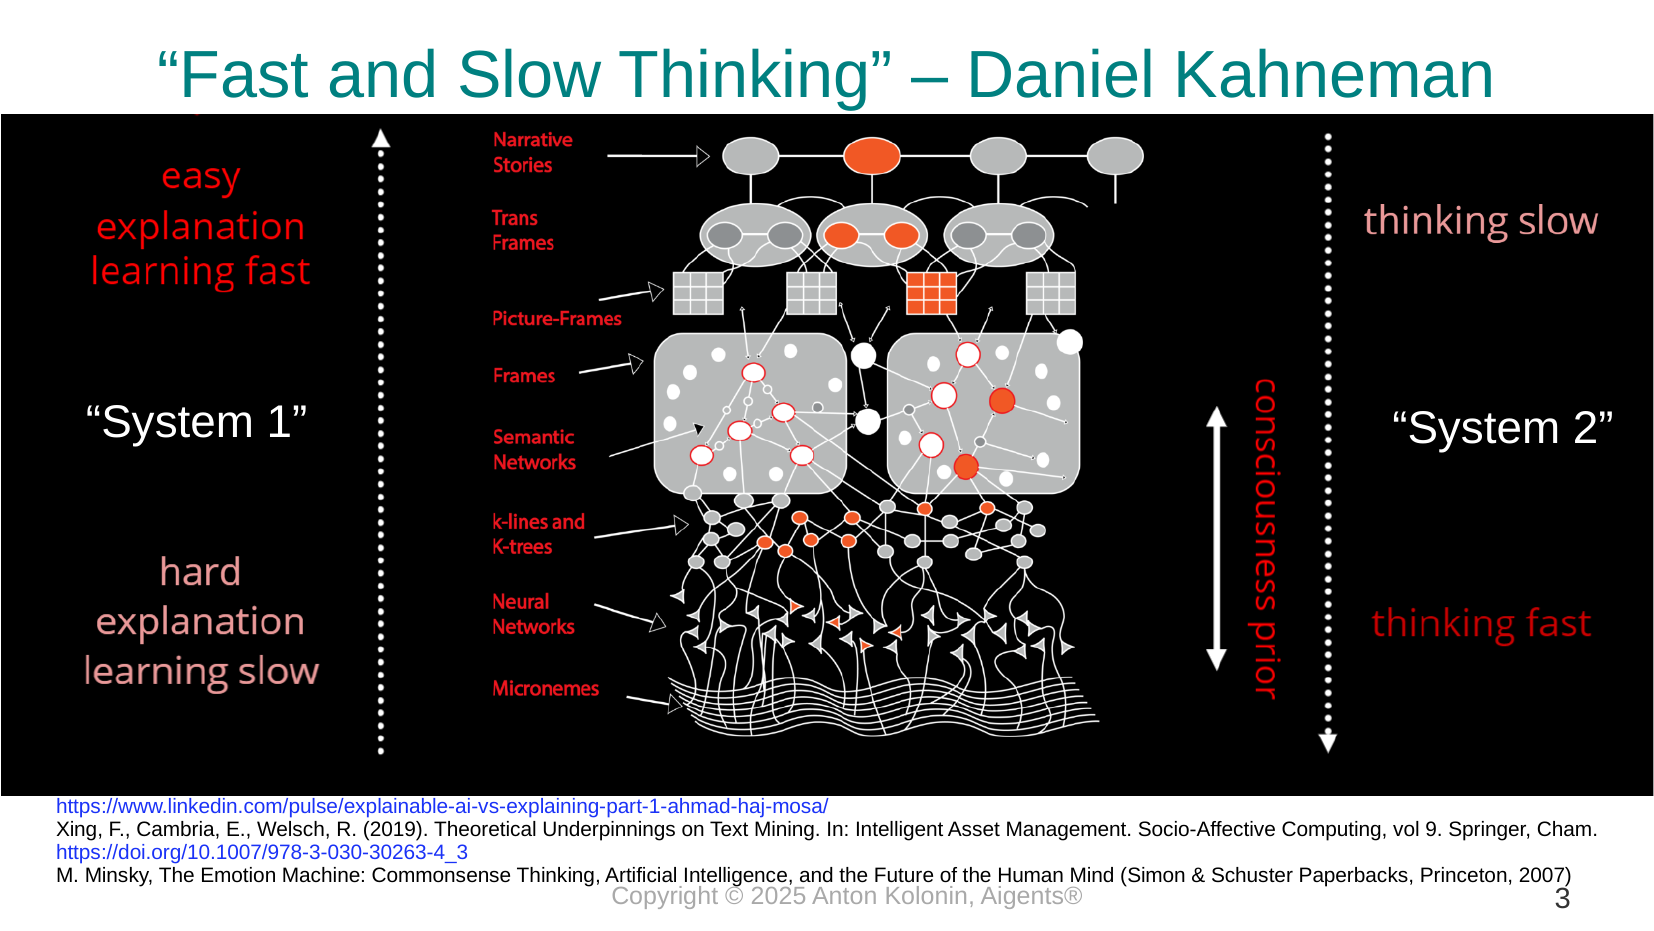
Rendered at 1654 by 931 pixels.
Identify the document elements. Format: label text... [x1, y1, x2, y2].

text_box “System 2” [1377, 394, 1629, 461]
text_box https://www.linkedin.com/pulse/explainable-ai-vs-explaining-part-1-ahmad-haj-mosa/ Xing, F., Cambria, E., Welsch, R. (2019). Theoretical Underpinnings on Text Mining. In: Intelligent Asset Management. Socio-Affective Computing, vol 9. Springer, Cham. https://doi.org/10.1007/978-3-030-30263-4_3 M. Minsky, The Emotion Machine: Commonsense Thinking, Artificial Intelligence, and the Future of the Human Mind (Simon & Schuster Paperbacks, Princeton, 2007) [41, 787, 1654, 907]
text_box “Fast and Slow Thinking” – Daniel Kahneman [0, 2, 1654, 146]
text_box “System 1” [71, 388, 322, 455]
picture [1, 114, 1654, 796]
